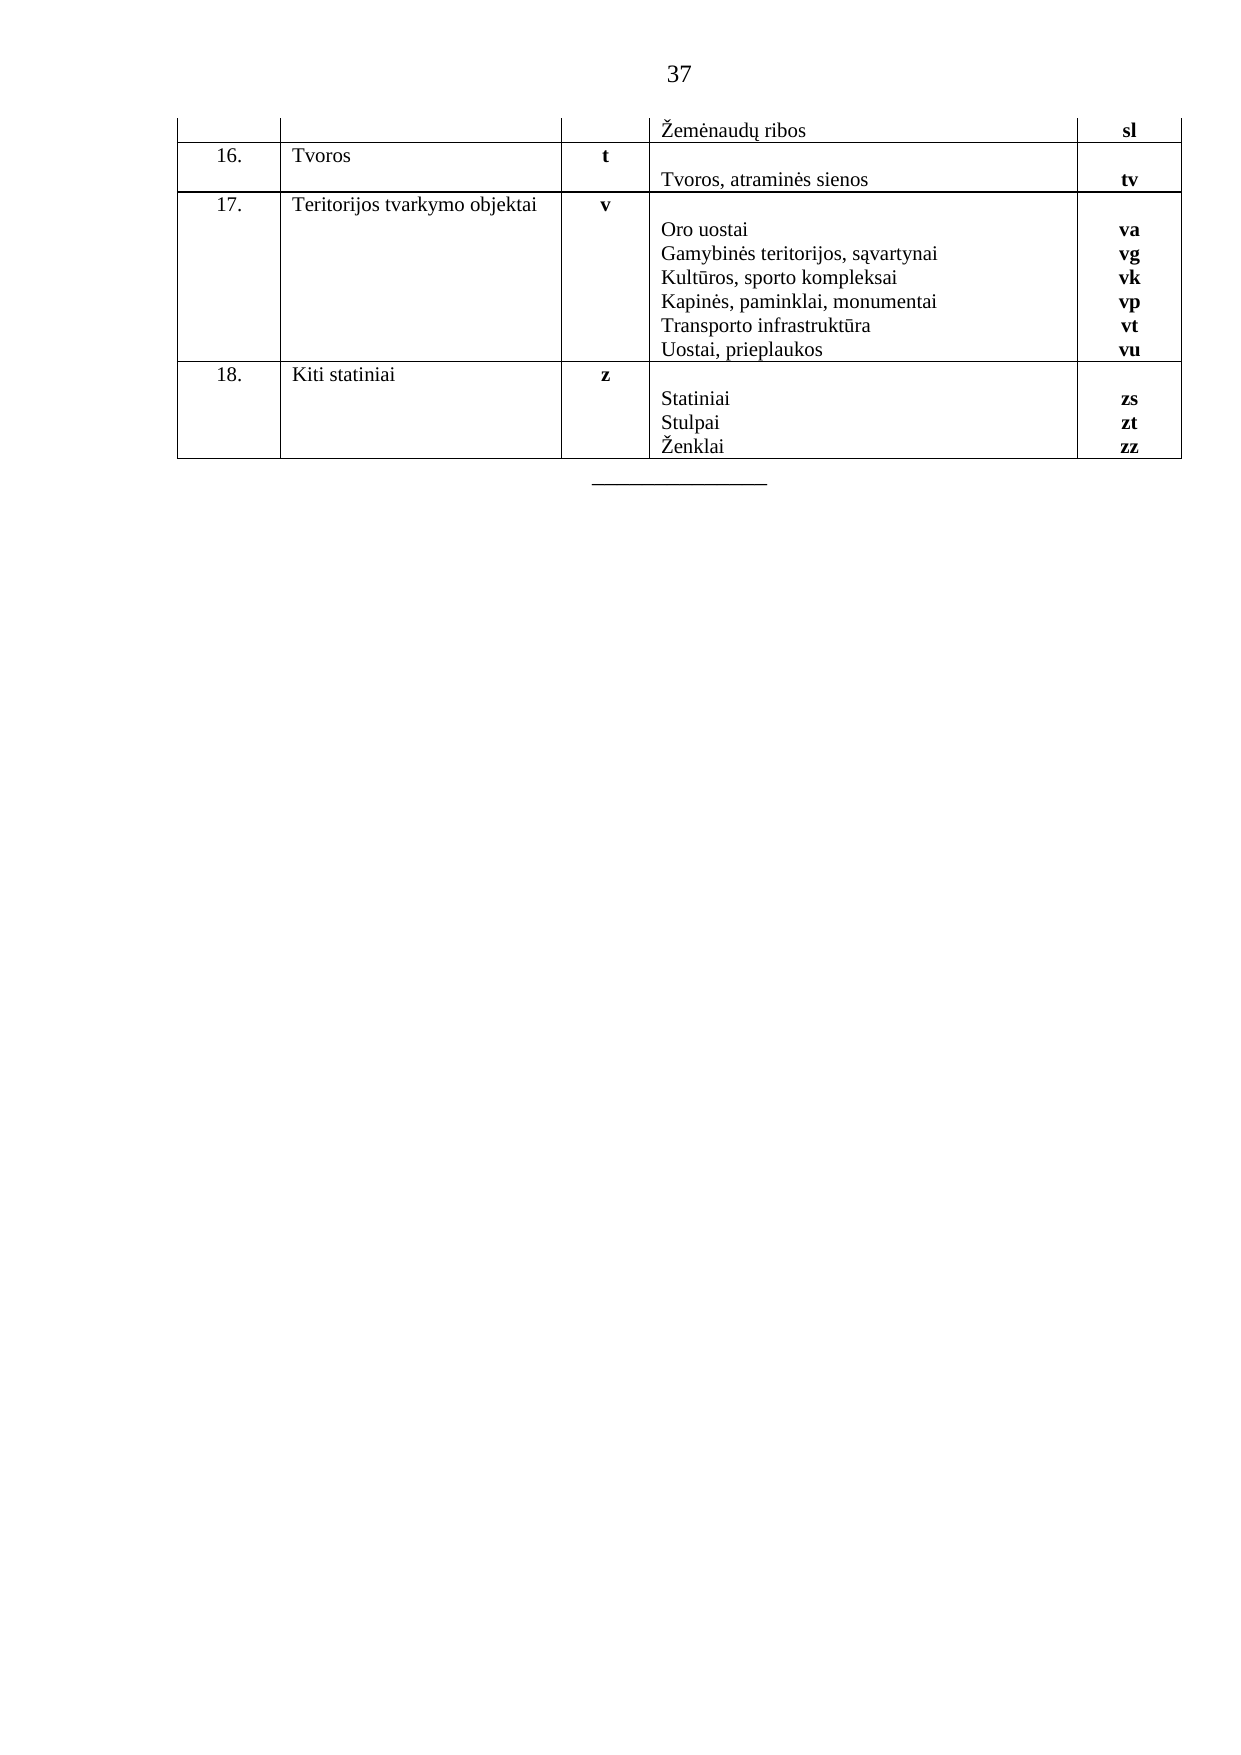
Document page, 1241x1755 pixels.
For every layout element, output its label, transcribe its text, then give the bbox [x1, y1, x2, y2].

table_cell 18. [178, 362, 280, 386]
table_cell vg [1078, 241, 1181, 264]
table_cell Kiti statiniai [281, 362, 561, 386]
table_cell [562, 410, 649, 434]
table_cell Kapinės, paminklai, monumentai [650, 289, 1077, 313]
table_cell [562, 313, 649, 337]
table_cell [281, 118, 561, 142]
table_cell zt [1078, 410, 1181, 434]
table_cell [281, 313, 561, 337]
table_cell [1078, 143, 1181, 167]
table_cell [650, 143, 1077, 167]
table_cell [178, 289, 280, 313]
table_cell vu [1078, 337, 1181, 361]
table_cell [178, 118, 280, 142]
table_cell Teritorijos tvarkymo objektai [281, 193, 561, 216]
table_cell zz [1078, 434, 1181, 458]
text ______________ [177, 459, 1181, 488]
table_cell [1078, 362, 1181, 386]
table_cell Tvoros [281, 143, 561, 167]
table_cell 16. [178, 143, 280, 167]
table_cell [178, 265, 280, 289]
table_cell [562, 434, 649, 458]
table_cell vp [1078, 289, 1181, 313]
table_cell vt [1078, 313, 1181, 337]
table_cell Transporto infrastruktūra [650, 313, 1077, 337]
table_cell [650, 193, 1077, 216]
table_cell [562, 289, 649, 313]
table_cell [281, 167, 561, 191]
table_cell t [562, 143, 649, 167]
table_cell [562, 241, 649, 264]
table_cell [281, 265, 561, 289]
table_cell va [1078, 216, 1181, 241]
table_cell [281, 241, 561, 264]
table_cell Statiniai [650, 386, 1077, 410]
table_cell 17. [178, 193, 280, 216]
table_cell Kultūros, sporto kompleksai [650, 265, 1077, 289]
table_cell vk [1078, 265, 1181, 289]
table_cell [281, 289, 561, 313]
table_cell zs [1078, 386, 1181, 410]
table_cell [281, 386, 561, 410]
table_cell Stulpai [650, 410, 1077, 434]
table_cell [1078, 193, 1181, 216]
table_cell [562, 167, 649, 191]
table_cell [281, 337, 561, 361]
table_cell [562, 118, 649, 142]
table_cell [281, 410, 561, 434]
table_cell [562, 265, 649, 289]
table_cell z [562, 362, 649, 386]
table_cell [562, 386, 649, 410]
table_cell [281, 216, 561, 241]
table_cell Žemėnaudų ribos [650, 118, 1077, 142]
table_cell [178, 313, 280, 337]
table_cell tv [1078, 167, 1181, 191]
table_cell Gamybinės teritorijos, sąvartynai [650, 241, 1077, 264]
table_cell [650, 362, 1077, 386]
table_cell Uostai, prieplaukos [650, 337, 1077, 361]
table_cell [562, 337, 649, 361]
table_cell [178, 434, 280, 458]
table_cell [178, 337, 280, 361]
table_cell Tvoros, atraminės sienos [650, 167, 1077, 191]
table_cell [178, 386, 280, 410]
table_cell sl [1078, 118, 1181, 142]
table_cell [281, 434, 561, 458]
table_cell [178, 241, 280, 264]
table_cell [178, 410, 280, 434]
table_cell [562, 216, 649, 241]
table_cell Ženklai [650, 434, 1077, 458]
table_cell [178, 167, 280, 191]
table_cell Oro uostai [650, 216, 1077, 241]
table_cell [178, 216, 280, 241]
table_cell v [562, 193, 649, 216]
